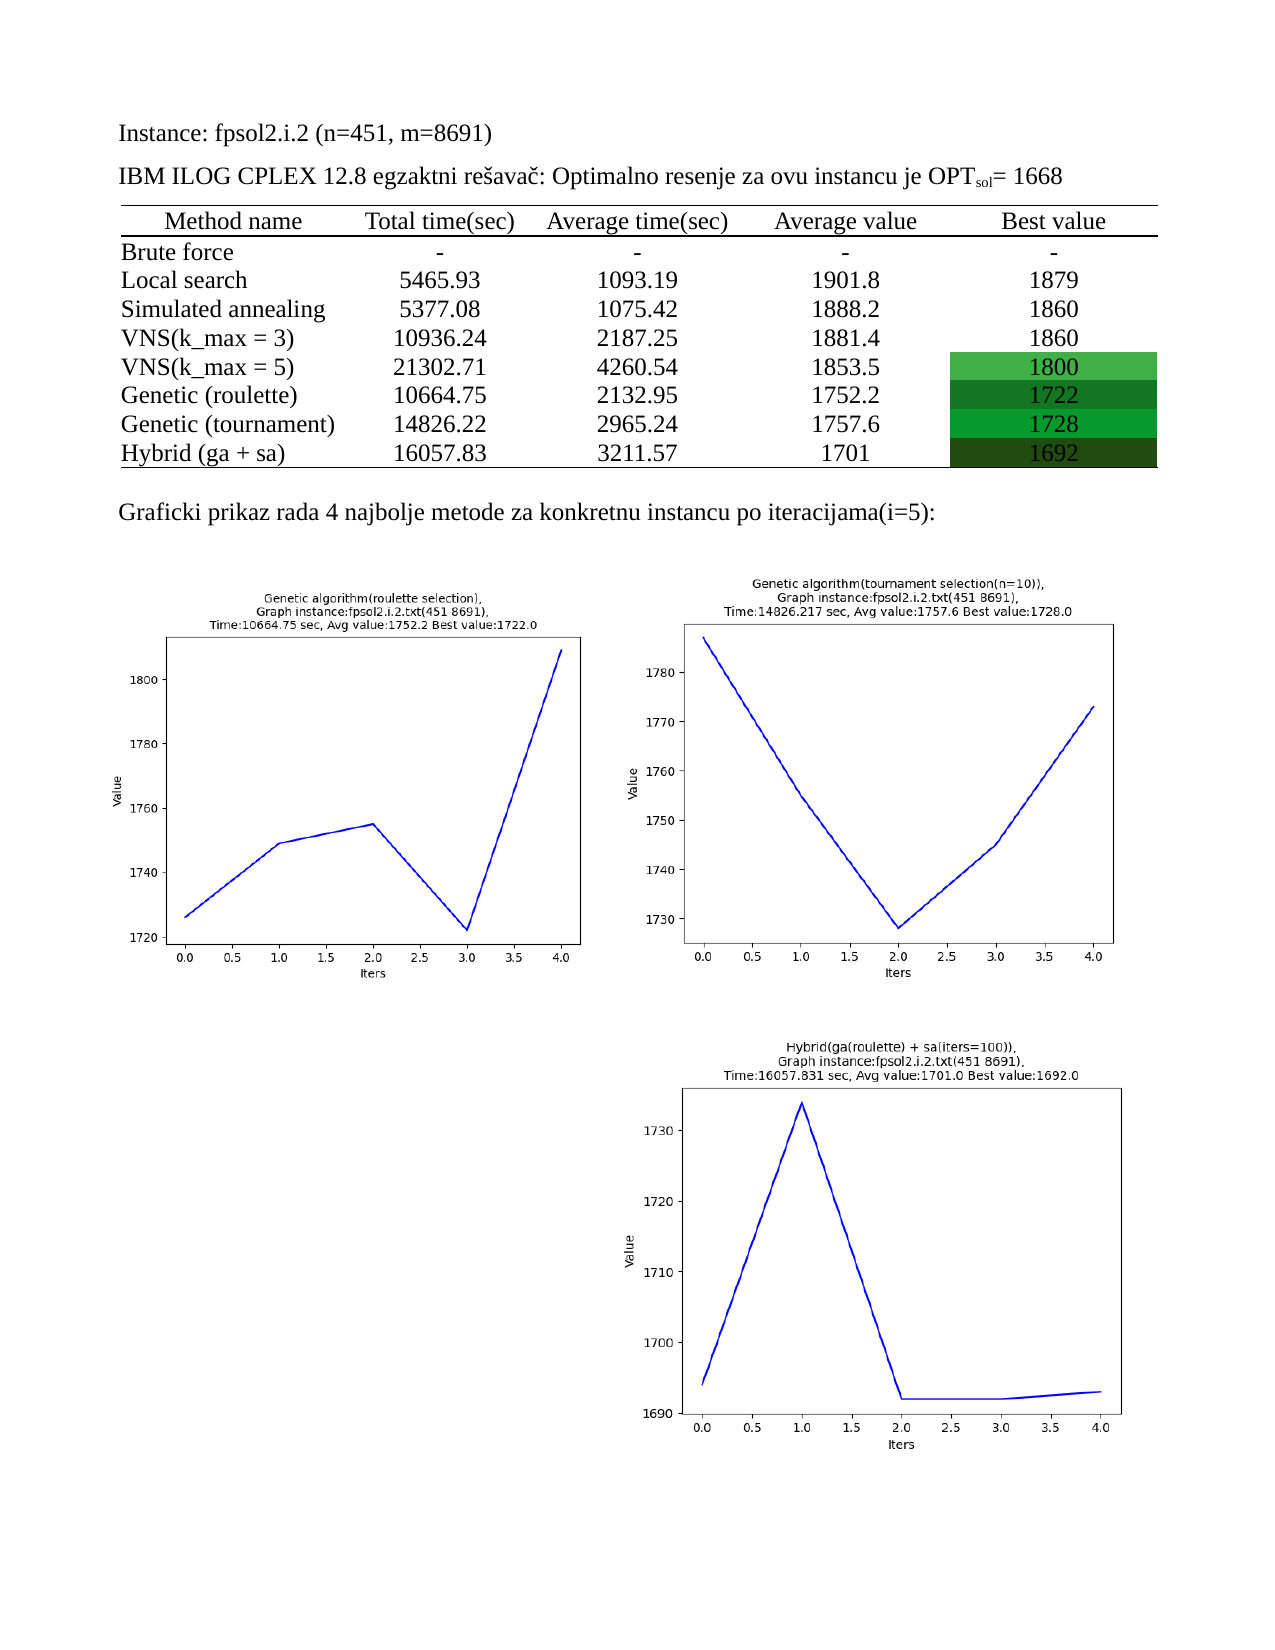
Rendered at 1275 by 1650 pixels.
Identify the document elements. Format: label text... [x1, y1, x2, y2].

table_header Average value [741, 206, 950, 235]
table_cell - [741, 237, 950, 265]
table_header Best value [950, 206, 1157, 235]
picture [611, 1036, 1177, 1460]
table_cell 3211.57 [534, 438, 741, 467]
table_cell VNS(k_max = 3) [121, 323, 346, 352]
table_cell 1860 [950, 323, 1157, 352]
table_header Average time(sec) [534, 206, 741, 235]
table_cell 1752.2 [741, 380, 950, 409]
table_cell 1879 [950, 265, 1157, 294]
text Graficki prikaz rada 4 najbolje metode za konkretnu instancu po iteracijama(i=5): [118, 497, 1157, 526]
table_cell - [534, 237, 741, 265]
table_cell 2965.24 [534, 409, 741, 438]
table_cell 16057.83 [346, 438, 533, 467]
table_cell 1757.6 [741, 409, 950, 438]
table_cell 1881.4 [741, 323, 950, 352]
picture [99, 573, 1168, 988]
table_cell 1701 [741, 438, 950, 467]
table_cell 1800 [950, 352, 1157, 380]
table_cell Hybrid (ga + sa) [121, 438, 346, 467]
table_cell 2132.95 [534, 380, 741, 409]
table_cell 1901.8 [741, 265, 950, 294]
table_cell 1692 [950, 438, 1157, 467]
table_cell 10664.75 [346, 380, 533, 409]
table_cell 4260.54 [534, 352, 741, 380]
table_cell 2187.25 [534, 323, 741, 352]
table_cell Brute force [121, 237, 346, 265]
table_cell 1722 [950, 380, 1157, 409]
table_cell 1093.19 [534, 265, 741, 294]
text IBM ILOG CPLEX 12.8 egzaktni rešavač: Optimalno resenje za ovu instancu je OPTsol= 1668 [118, 161, 1157, 190]
table_cell 21302.71 [346, 352, 533, 380]
table_cell - [346, 237, 533, 265]
table_cell VNS(k_max = 5) [121, 352, 346, 380]
table_cell - [950, 237, 1157, 265]
table_cell 1853.5 [741, 352, 950, 380]
table_cell Local search [121, 265, 346, 294]
table_header Method name [121, 206, 346, 235]
table_cell 1860 [950, 294, 1157, 323]
table_cell 5377.08 [346, 294, 533, 323]
table_header Total time(sec) [346, 206, 533, 235]
table_cell 5465.93 [346, 265, 533, 294]
table_cell Simulated annealing [121, 294, 346, 323]
table_cell Genetic (tournament) [121, 409, 346, 438]
text Instance: fpsol2.i.2 (n=451, m=8691) [118, 118, 1157, 147]
table_cell Genetic (roulette) [121, 380, 346, 409]
table_cell 10936.24 [346, 323, 533, 352]
table_cell 1728 [950, 409, 1157, 438]
table_cell 14826.22 [346, 409, 533, 438]
table_cell 1075.42 [534, 294, 741, 323]
table_cell 1888.2 [741, 294, 950, 323]
